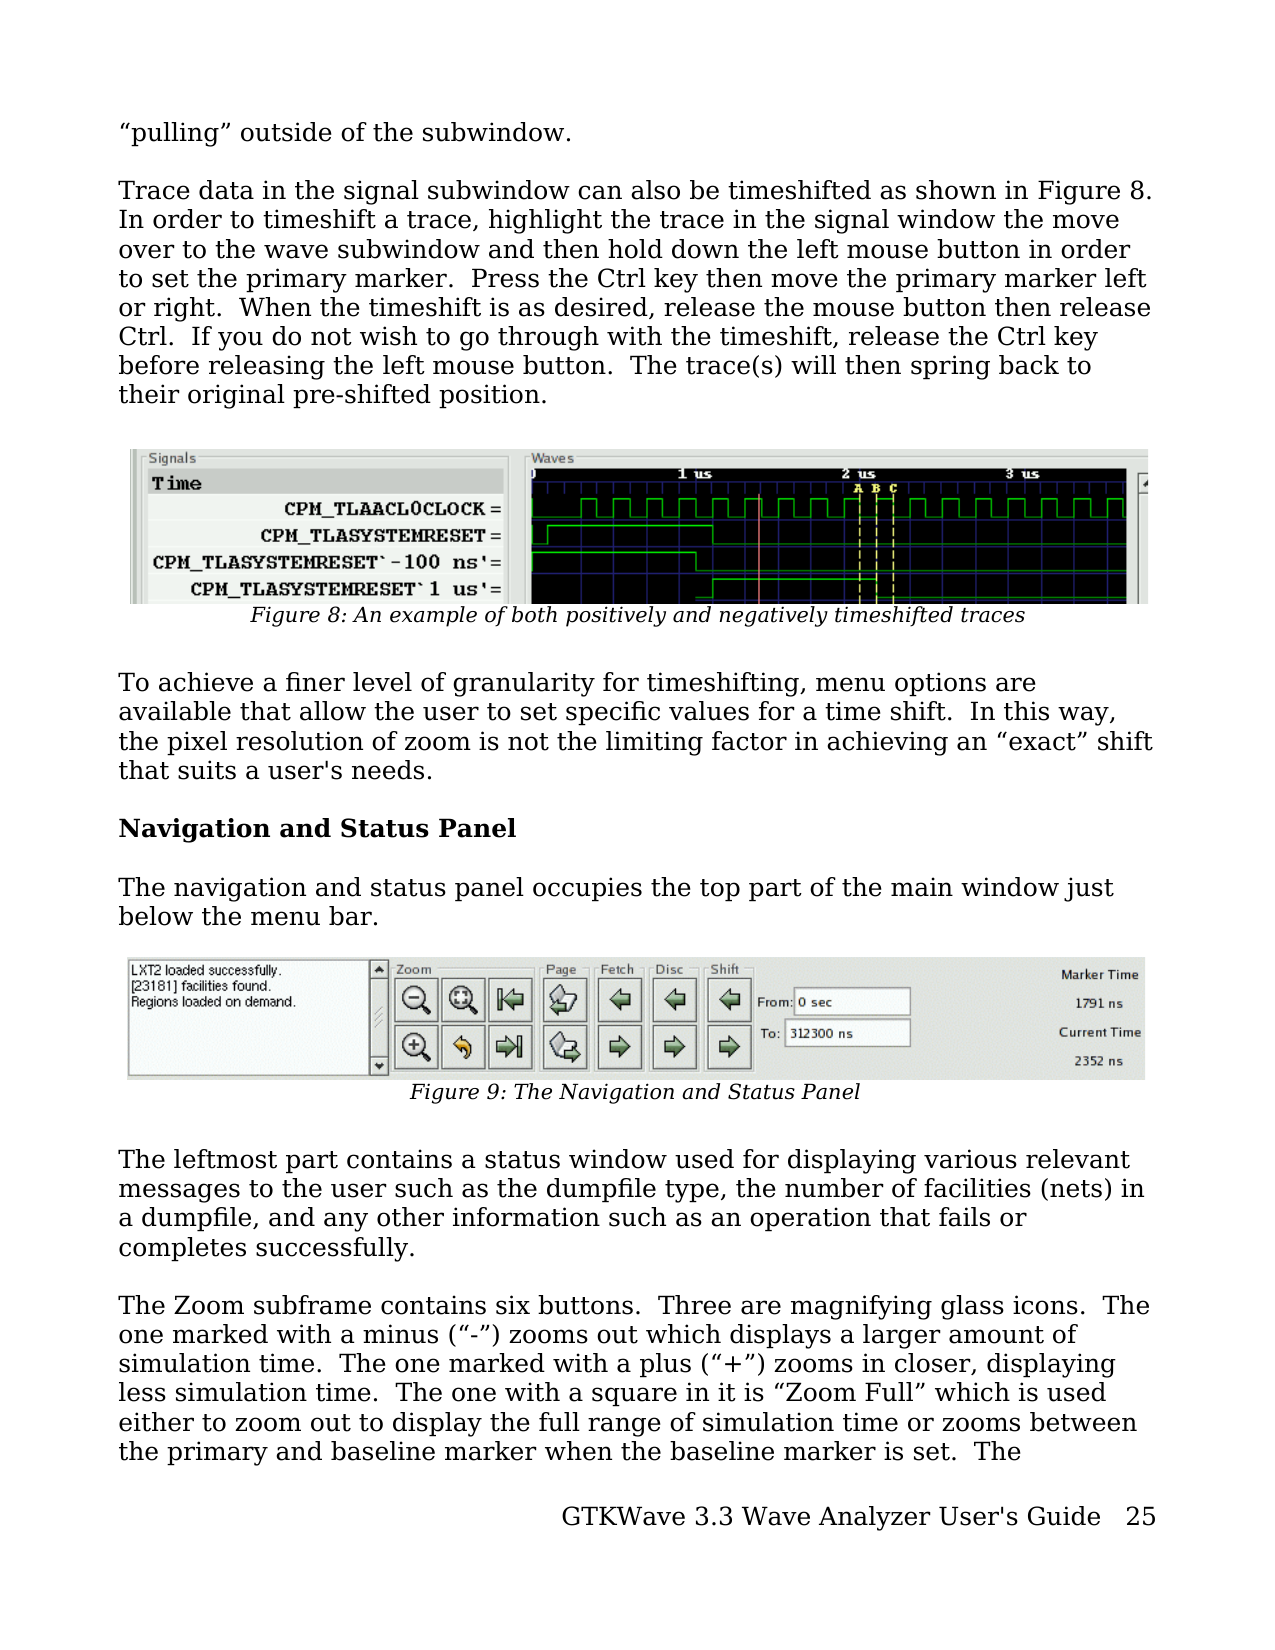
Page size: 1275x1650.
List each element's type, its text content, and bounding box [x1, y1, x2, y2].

text Figure 8: An example of both positively and negatively timeshifted traces [130, 604, 1148, 627]
text The navigation and status panel occupies the top part of the main window just below the menu bar. [118, 873, 1157, 931]
picture [127, 957, 1146, 1080]
text The leftmost part contains a status window used for displaying various relevant messages to the user such as the dumpfile type, the number of facilities (nets) in a dumpfile, and any other information such as an operation that fails or completes successfully. [118, 931, 1157, 1262]
text The Zoom subframe contains six buttons. Three are magnifying glass icons. The one marked with a minus (“-”) zooms out which displays a larger amount of simulation time. The one marked with a plus (“+”) zooms in closer, displaying less simulation time. The one with a square in it is “Zoom Full” which is used either to zoom out to display the full range of simulation time or zooms between the primary and baseline marker when the baseline marker is set. The [118, 1291, 1157, 1466]
text Navigation and Status Panel [118, 814, 1157, 844]
picture [130, 449, 1149, 604]
text Trace data in the signal subwindow can also be timeshifted as shown in Figure 8. In order to timeshift a trace, highlight the trace in the signal window the move over to the wave subwindow and then hold down the left mouse button in order to set the primary marker. Press the Ctrl key then move the primary marker left or right. When the timeshift is as desired, release the mouse button then release Ctrl. If you do not wish to go through with the timeshift, release the Ctrl key before releasing the left mouse button. The trace(s) will then spring back to their original pre-shifted position. [118, 176, 1157, 410]
text To achieve a finer level of granularity for timeshifting, menu options are available that allow the user to set specific values for a time shift. In this way, the pixel resolution of zoom is not the limiting factor in achieving an “exact” shift that suits a user's needs. [118, 410, 1157, 785]
text “pulling” outside of the subwindow. [118, 118, 1157, 147]
text Figure 9: The Navigation and Status Panel [127, 1080, 1145, 1104]
